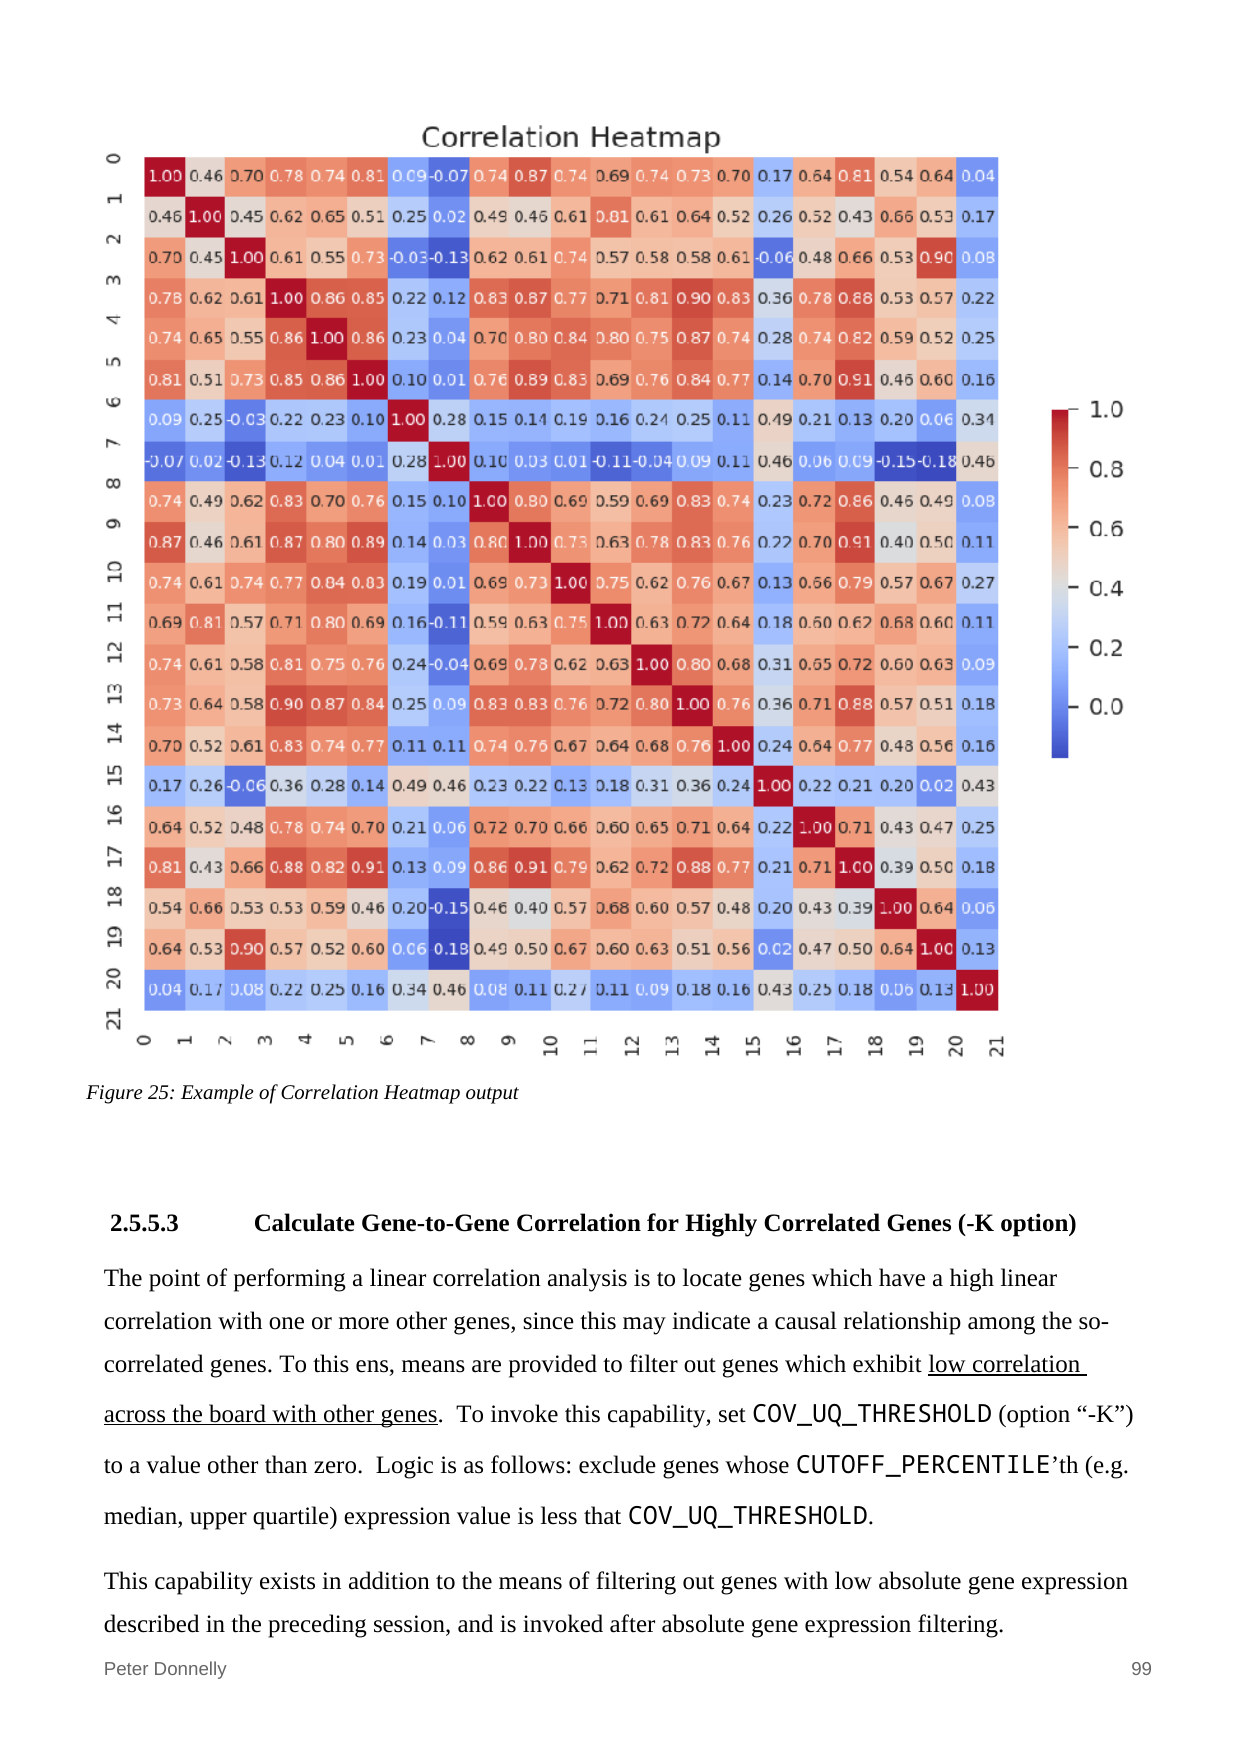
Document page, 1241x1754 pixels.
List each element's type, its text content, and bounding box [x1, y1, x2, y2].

text This capability exists in addition to the means of filtering out genes with low absolute gene expression described in the preceding session, and is invoked after absolute gene expression filtering. [103, 1566, 1146, 1638]
text Figure 25: Example of Correlation Heatmap output [86, 1081, 1164, 1104]
picture [86, 119, 1164, 1081]
text The point of performing a linear correlation analysis is to locate genes which have a high linear correlation with one or more other genes, since this may indicate a causal relationship among the so-correlated genes. To this ens, means are provided to filter out genes which exhibit low correlation across the board with other genes. To invoke this capability, set COV_UQ_THRESHOLD (option “-K”) to a value other than zero. Logic is as follows: exclude genes whose CUTOFF_PERCENTILE’th (e.g. median, upper quartile) expression value is less that COV_UQ_THRESHOLD. [103, 1263, 1146, 1531]
subtitle Calculate Gene-to-Gene Correlation for Highly Correlated Genes (-K option) [103, 1208, 1146, 1237]
